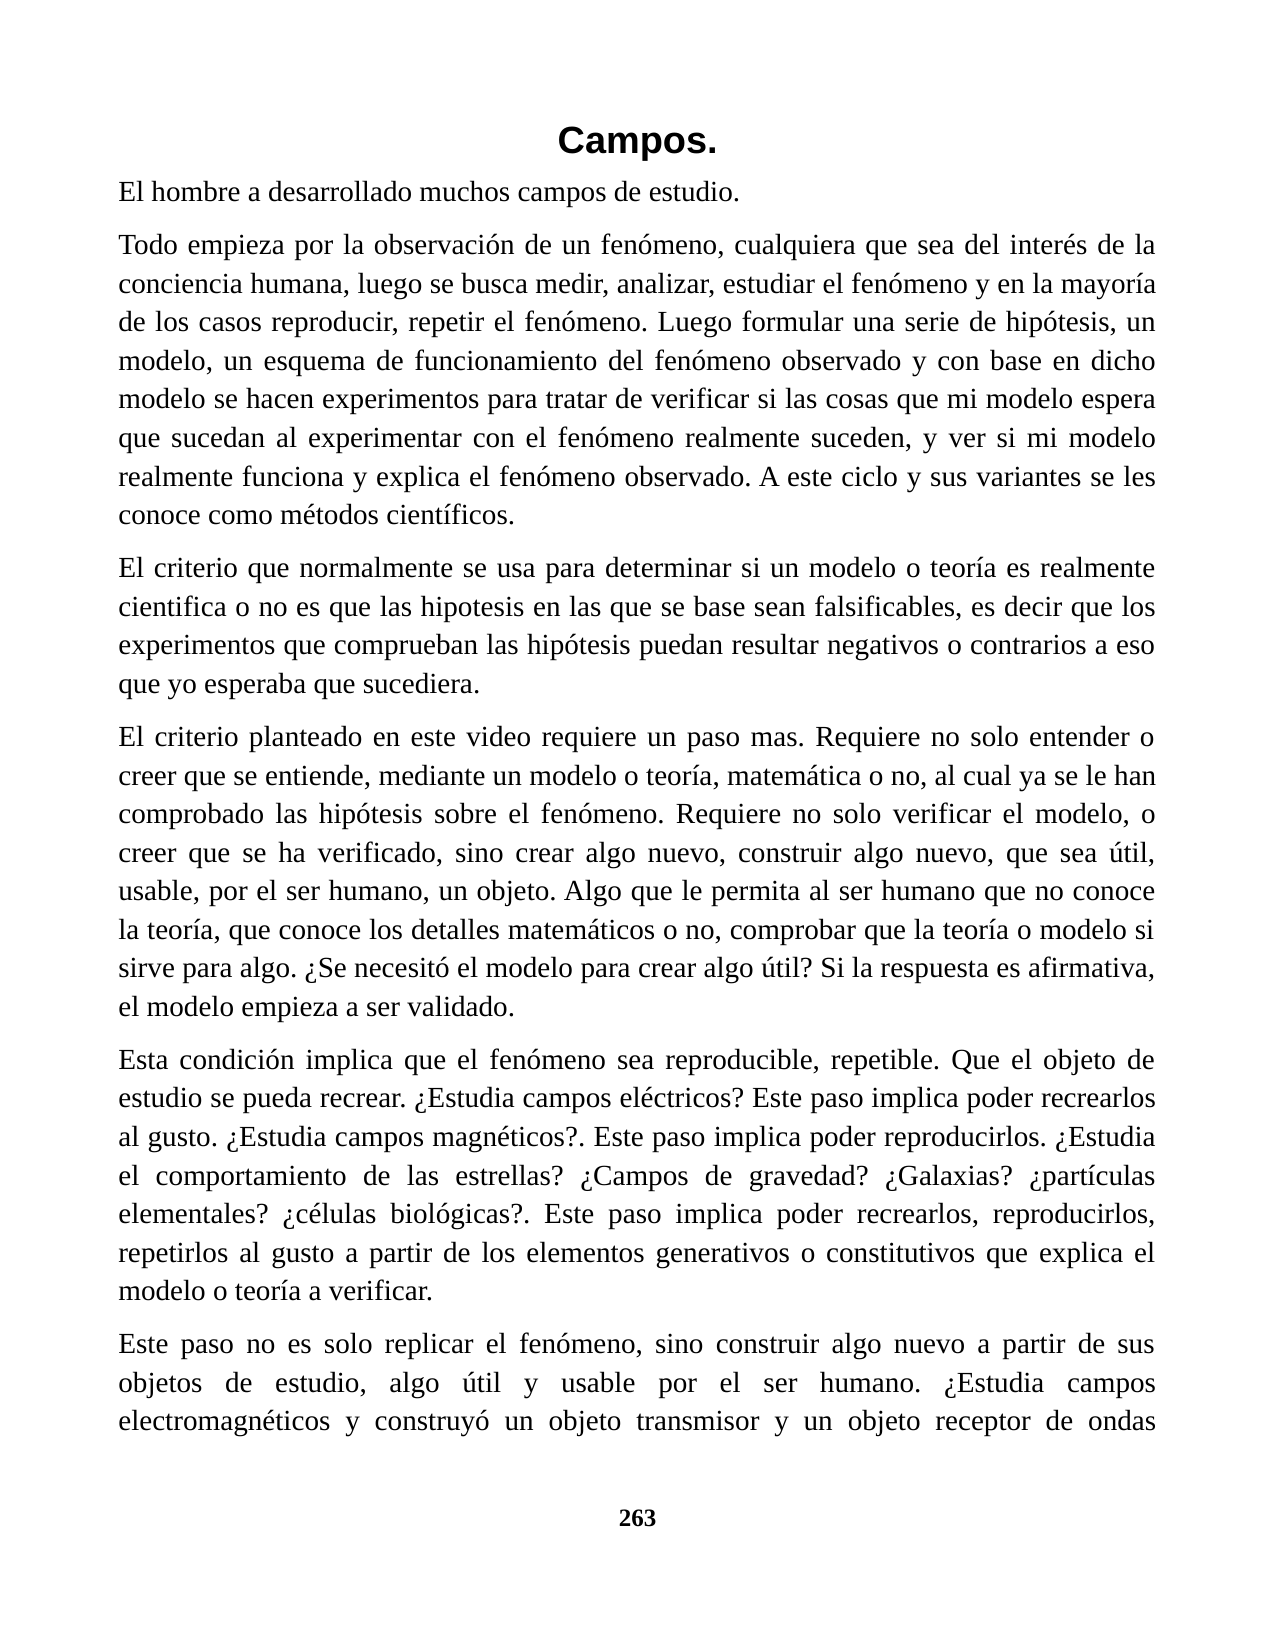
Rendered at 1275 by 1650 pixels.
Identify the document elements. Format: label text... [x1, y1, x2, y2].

subtitle Campos. [118, 118, 1157, 162]
text Todo empieza por la observación de un fenómeno, cualquiera que sea del interés de la conciencia humana, luego se busca medir, analizar, estudiar el fenómeno y en la mayoría de los casos reproducir, repetir el fenómeno. Luego formular una serie de hipótesis, un modelo, un esquema de funcionamiento del fenómeno observado y con base en dicho modelo se hacen experimentos para tratar de verificar si las cosas que mi modelo espera que sucedan al experimentar con el fenómeno realmente suceden, y ver si mi modelo realmente funciona y explica el fenómeno observado. A este ciclo y sus variantes se les conoce como métodos científicos. [118, 227, 1157, 531]
text El criterio planteado en este video requiere un paso mas. Requiere no solo entender o creer que se entiende, mediante un modelo o teoría, matemática o no, al cual ya se le han comprobado las hipótesis sobre el fenómeno. Requiere no solo verificar el modelo, o creer que se ha verificado, sino crear algo nuevo, construir algo nuevo, que sea útil, usable, por el ser humano, un objeto. Algo que le permita al ser humano que no conoce la teoría, que conoce los detalles matemáticos o no, comprobar que la teoría o modelo si sirve para algo. ¿Se necesitó el modelo para crear algo útil? Si la respuesta es afirmativa, el modelo empieza a ser validado. [118, 719, 1157, 1022]
text Este paso no es solo replicar el fenómeno, sino construir algo nuevo a partir de sus objetos de estudio, algo útil y usable por el ser humano. ¿Estudia campos electromagnéticos y construyó un objeto transmisor y un objeto receptor de ondas [118, 1326, 1157, 1437]
text Esta condición implica que el fenómeno sea reproducible, repetible. Que el objeto de estudio se pueda recrear. ¿Estudia campos eléctricos? Este paso implica poder recrearlos al gusto. ¿Estudia campos magnéticos?. Este paso implica poder reproducirlos. ¿Estudia el comportamiento de las estrellas? ¿Campos de gravedad? ¿Galaxias? ¿partículas elementales? ¿células biológicas?. Este paso implica poder recrearlos, reproducirlos, repetirlos al gusto a partir de los elementos generativos o constitutivos que explica el modelo o teoría a verificar. [118, 1042, 1157, 1307]
text El criterio que normalmente se usa para determinar si un modelo o teoría es realmente cientifica o no es que las hipotesis en las que se base sean falsificables, es decir que los experimentos que comprueban las hipótesis puedan resultar negativos o contrarios a eso que yo esperaba que sucediera. [118, 550, 1157, 699]
text El hombre a desarrollado muchos campos de estudio. [118, 174, 1157, 208]
